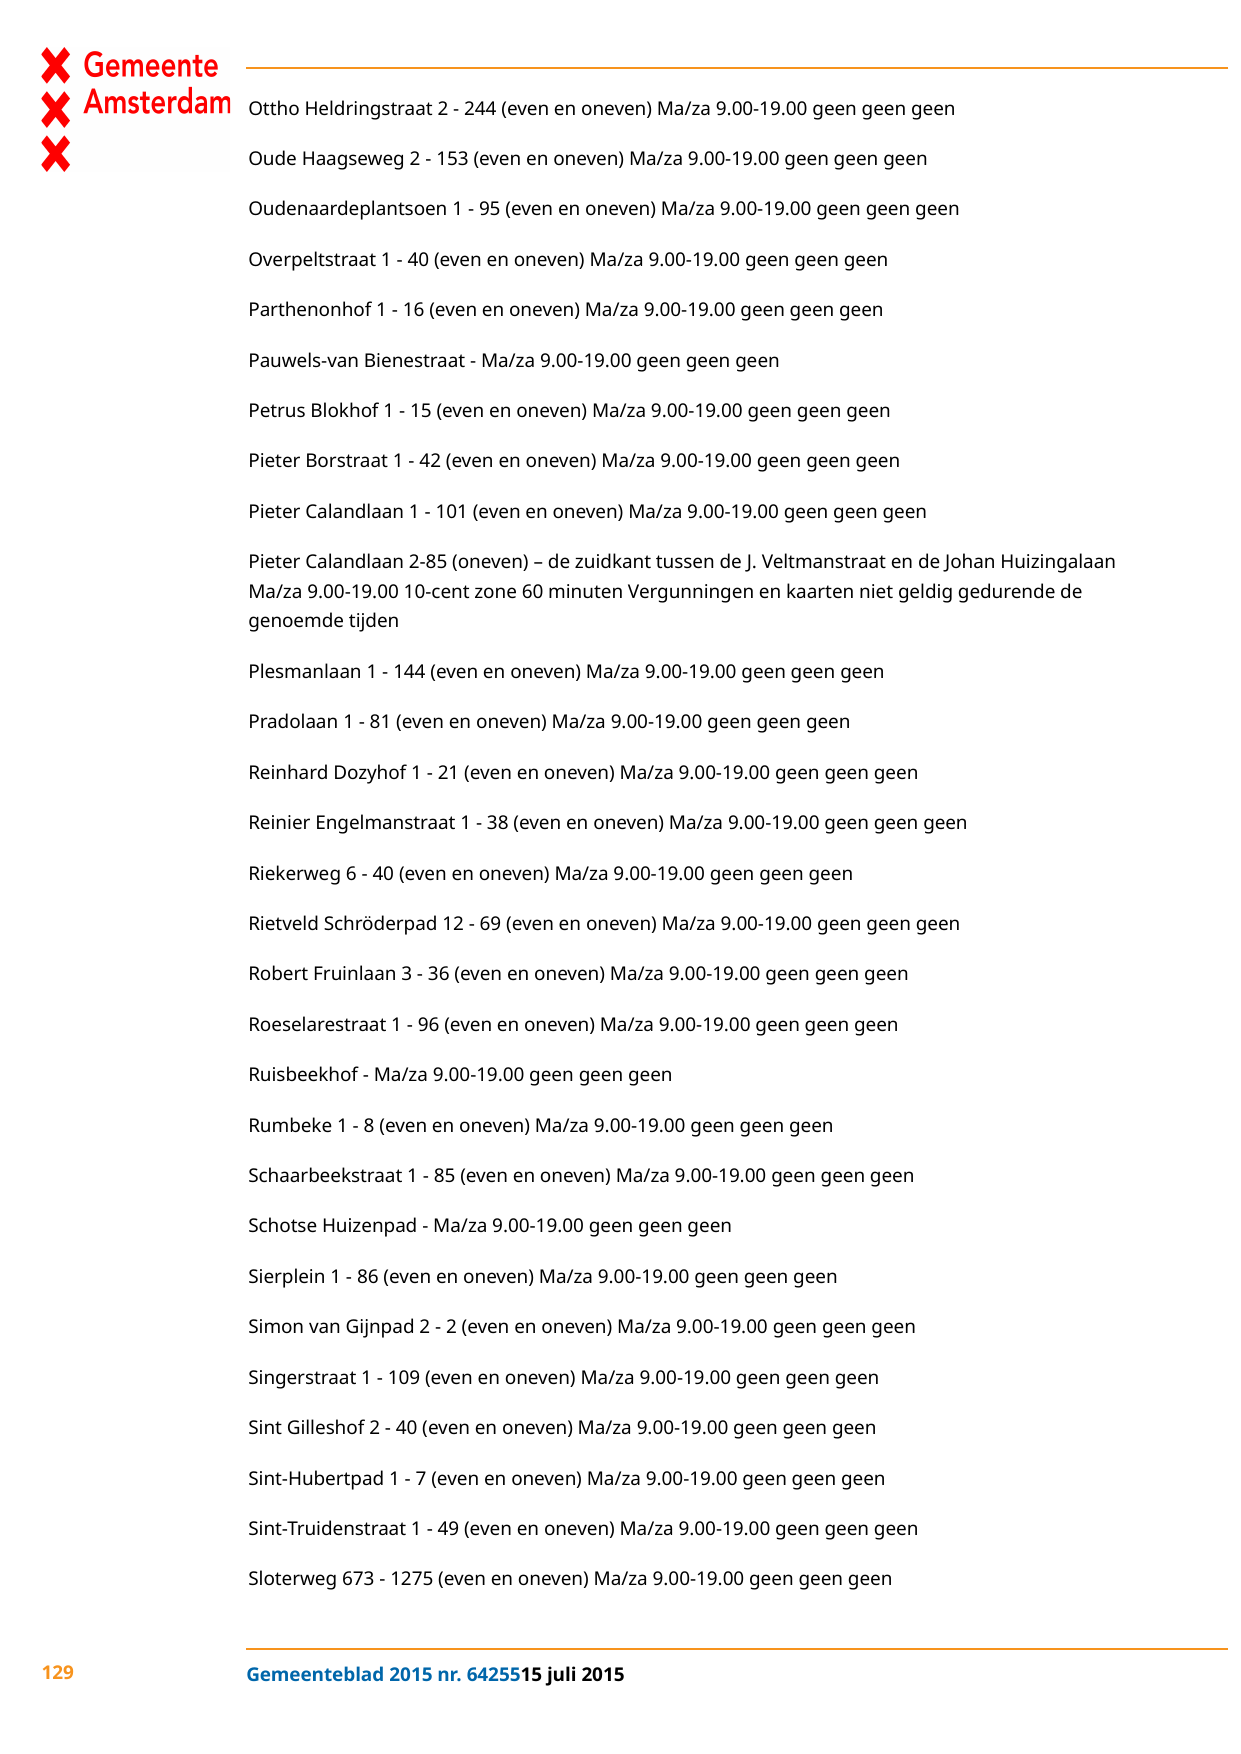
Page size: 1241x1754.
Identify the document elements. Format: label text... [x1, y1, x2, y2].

text Rietveld Schröderpad 12 - 69 (even en oneven) Ma/za 9.00-19.00 geen geen geen [248, 910, 1152, 936]
text Pieter Calandlaan 1 - 101 (even en oneven) Ma/za 9.00-19.00 geen geen geen [248, 498, 1152, 524]
text Ruisbeekhof - Ma/za 9.00-19.00 geen geen geen [248, 1061, 1152, 1087]
text Oude Haagseweg 2 - 153 (even en oneven) Ma/za 9.00-19.00 geen geen geen [248, 145, 1152, 171]
text Plesmanlaan 1 - 144 (even en oneven) Ma/za 9.00-19.00 geen geen geen [248, 658, 1152, 684]
text Sint Gilleshof 2 - 40 (even en oneven) Ma/za 9.00-19.00 geen geen geen [248, 1414, 1152, 1440]
text Sloterweg 673 - 1275 (even en oneven) Ma/za 9.00-19.00 geen geen geen [248, 1566, 1152, 1591]
text Riekerweg 6 - 40 (even en oneven) Ma/za 9.00-19.00 geen geen geen [248, 860, 1152, 886]
text Overpeltstraat 1 - 40 (even en oneven) Ma/za 9.00-19.00 geen geen geen [248, 246, 1152, 272]
text Simon van Gijnpad 2 - 2 (even en oneven) Ma/za 9.00-19.00 geen geen geen [248, 1313, 1152, 1339]
picture [41, 47, 231, 172]
text Pauwels-van Bienestraat - Ma/za 9.00-19.00 geen geen geen [248, 347, 1152, 373]
text Robert Fruinlaan 3 - 36 (even en oneven) Ma/za 9.00-19.00 geen geen geen [248, 961, 1152, 986]
text Ottho Heldringstraat 2 - 244 (even en oneven) Ma/za 9.00-19.00 geen geen geen [248, 95, 1152, 121]
text Roeselarestraat 1 - 96 (even en oneven) Ma/za 9.00-19.00 geen geen geen [248, 1011, 1152, 1037]
text Pieter Borstraat 1 - 42 (even en oneven) Ma/za 9.00-19.00 geen geen geen [248, 448, 1152, 473]
text Pradolaan 1 - 81 (even en oneven) Ma/za 9.00-19.00 geen geen geen [248, 708, 1152, 734]
text Parthenonhof 1 - 16 (even en oneven) Ma/za 9.00-19.00 geen geen geen [248, 296, 1152, 322]
text Schaarbeekstraat 1 - 85 (even en oneven) Ma/za 9.00-19.00 geen geen geen [248, 1162, 1152, 1188]
text Reinhard Dozyhof 1 - 21 (even en oneven) Ma/za 9.00-19.00 geen geen geen [248, 759, 1152, 785]
text Sierplein 1 - 86 (even en oneven) Ma/za 9.00-19.00 geen geen geen [248, 1263, 1152, 1289]
text Reinier Engelmanstraat 1 - 38 (even en oneven) Ma/za 9.00-19.00 geen geen geen [248, 809, 1152, 835]
text Pieter Calandlaan 2-85 (oneven) – de zuidkant tussen de J. Veltmanstraat en de Johan Huizingalaan Ma/za 9.00-19.00 10-cent zone 60 minuten Vergunningen en kaarten niet geldig gedurende de genoemde tijden [248, 548, 1152, 633]
text Singerstraat 1 - 109 (even en oneven) Ma/za 9.00-19.00 geen geen geen [248, 1364, 1152, 1390]
text Schotse Huizenpad - Ma/za 9.00-19.00 geen geen geen [248, 1213, 1152, 1238]
text Sint-Truidenstraat 1 - 49 (even en oneven) Ma/za 9.00-19.00 geen geen geen [248, 1515, 1152, 1541]
text Rumbeke 1 - 8 (even en oneven) Ma/za 9.00-19.00 geen geen geen [248, 1112, 1152, 1138]
text Oudenaardeplantsoen 1 - 95 (even en oneven) Ma/za 9.00-19.00 geen geen geen [248, 196, 1152, 221]
text Petrus Blokhof 1 - 15 (even en oneven) Ma/za 9.00-19.00 geen geen geen [248, 397, 1152, 423]
text Sint-Hubertpad 1 - 7 (even en oneven) Ma/za 9.00-19.00 geen geen geen [248, 1465, 1152, 1491]
